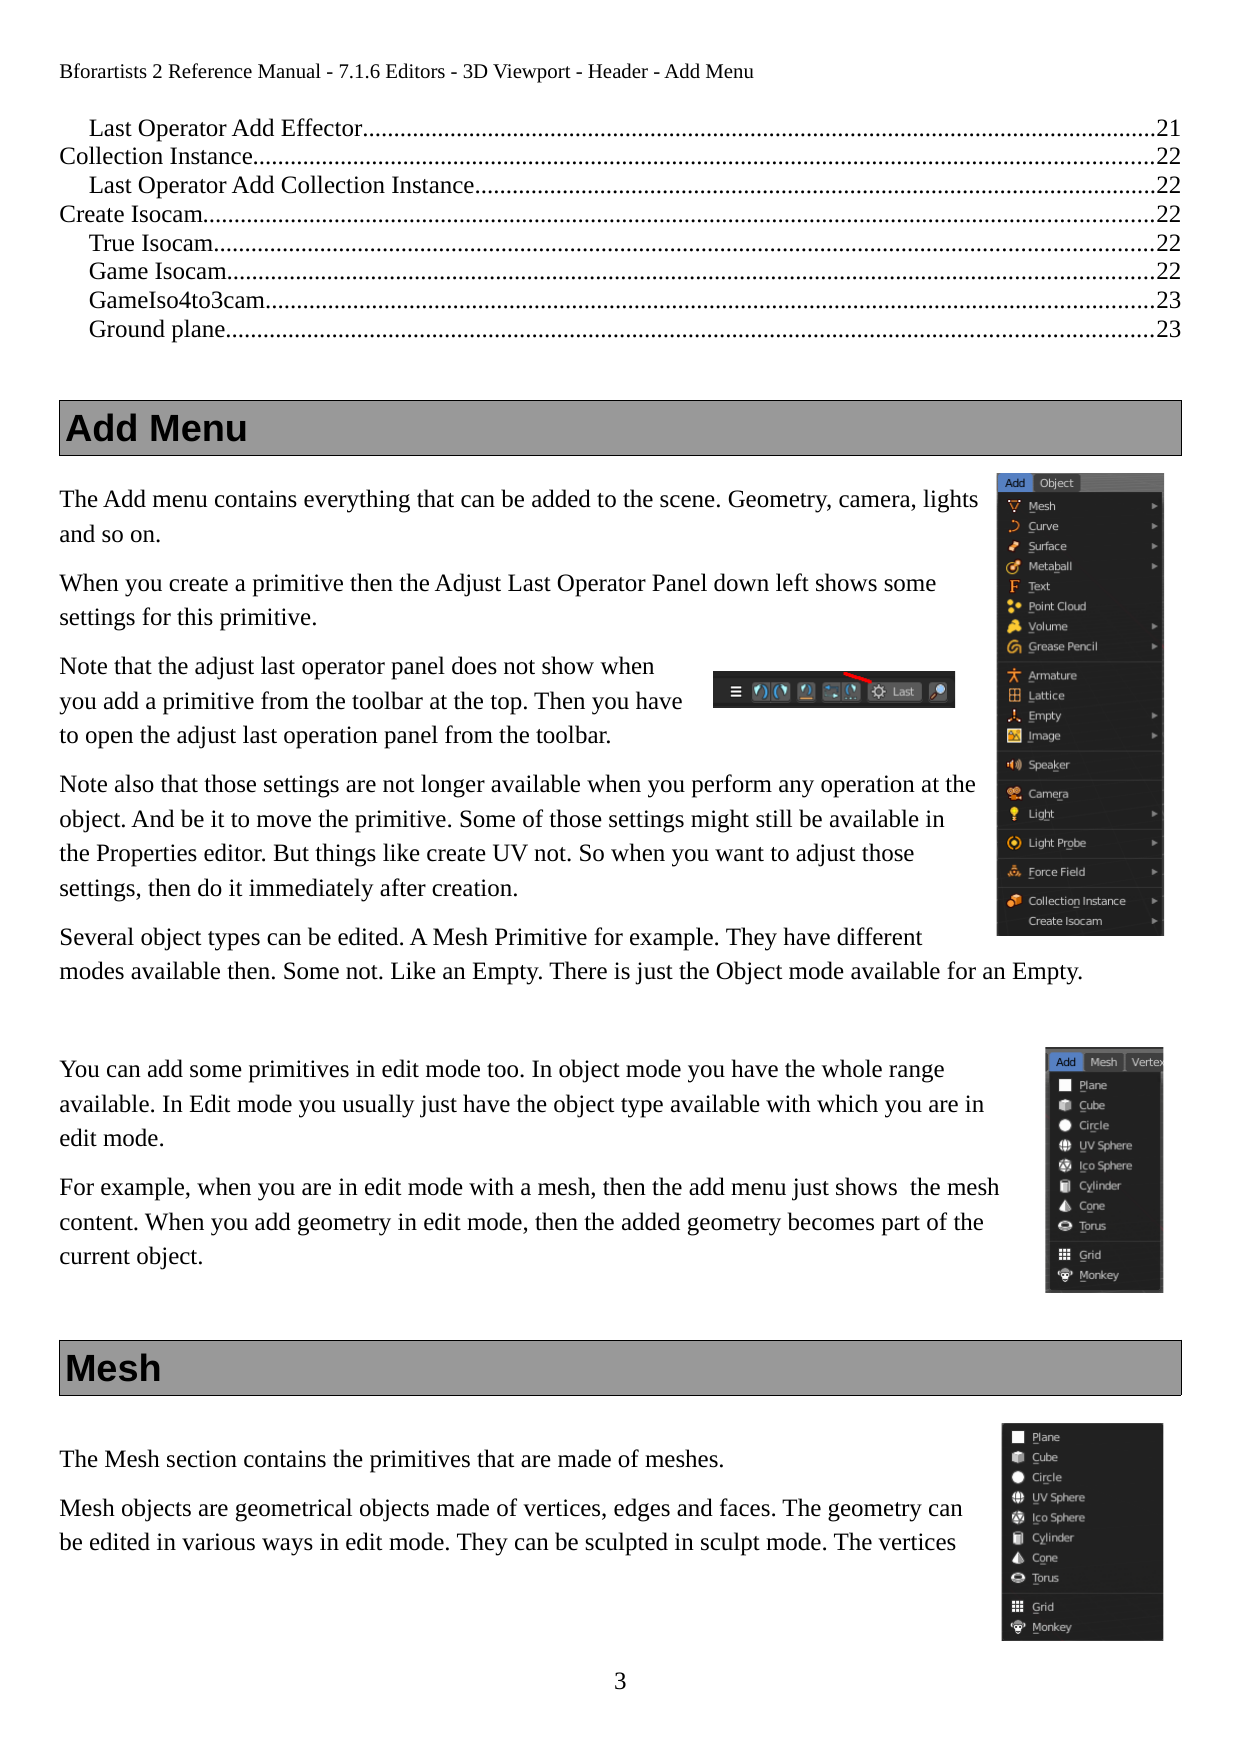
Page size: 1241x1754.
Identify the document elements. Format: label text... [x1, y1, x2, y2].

text Game Isocam 22 [88, 256, 1181, 285]
text The Add menu contains everything that can be added to the scene. Geometry, camera, lights and so on. [59, 484, 996, 547]
text You can add some primitives in edit mode too. In object mode you have the whole range available. In Edit mode you usually just have the object type available with which you are in edit mode. [59, 1054, 1045, 1152]
text Collection Instance 22 [59, 141, 1181, 170]
text The Mesh section contains the primitives that are made of meshes. [59, 1444, 1001, 1473]
text When you create a primitive then the Adjust Last Operator Panel down left shows some settings for this primitive. [59, 568, 996, 631]
text Several object types can be edited. A Mesh Primitive for example. They have different modes available then. Some not. Like an Empty. There is just the Object mode available for an Empty. [59, 922, 1181, 985]
text Mesh objects are geometrical objects made of vertices, edges and faces. The geometry can be edited in various ways in edit mode. They can be sculpted in sculpt mode. The vertices [59, 1493, 1001, 1556]
table_header Mesh [60, 1341, 1181, 1395]
text True Isocam 22 [88, 228, 1181, 256]
text Create Isocam 22 [59, 199, 1181, 228]
picture [996, 473, 1165, 936]
text Note that the adjust last operator panel does not show when you add a primitive from the toolbar at the top. Then you have to open the adjust last operation panel from the toolbar. [59, 651, 996, 749]
text Last Operator Add Effector 21 [88, 113, 1181, 141]
picture [713, 671, 955, 708]
text GameIso4to3cam 23 [88, 285, 1181, 314]
text Ground plane 23 [88, 314, 1181, 343]
text Note also that those settings are not longer available when you perform any operation at the object. And be it to move the primitive. Some of those settings might still be available in the Properties editor. But things like create UV not. So when you want to adjust those settings, then do it immediately after creation. [59, 769, 996, 901]
picture [1001, 1423, 1164, 1641]
text For example, when you are in edit mode with a mesh, then the add menu just shows the mesh content. When you add geometry in edit mode, then the added geometry becomes part of the current object. [59, 1172, 1045, 1270]
table_header Add Menu [60, 401, 1181, 455]
picture [1045, 1047, 1164, 1293]
text Last Operator Add Collection Instance 22 [88, 170, 1181, 199]
